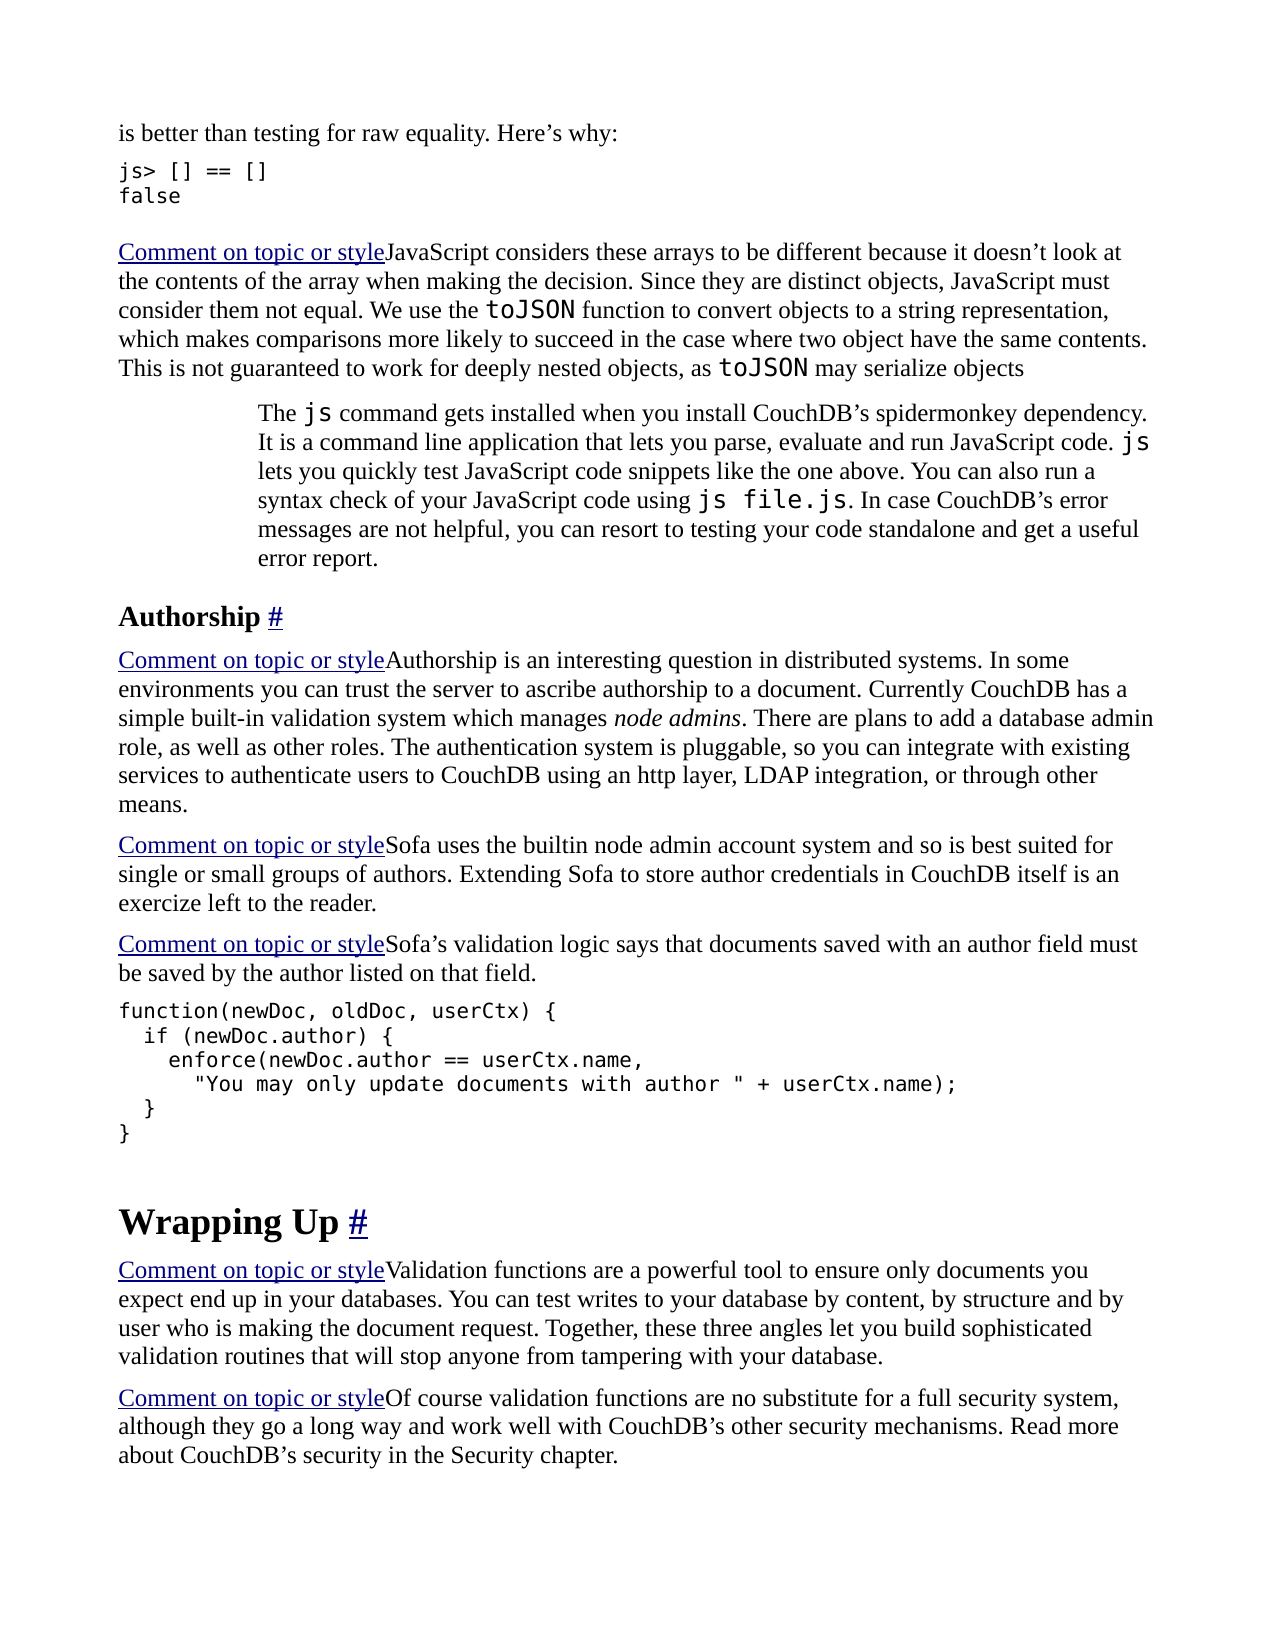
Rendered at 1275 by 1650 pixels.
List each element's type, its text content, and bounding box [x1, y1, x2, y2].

text false [118, 184, 1157, 208]
subtitle Wrapping Up # [118, 1199, 1157, 1243]
text } [118, 1096, 1157, 1121]
text "You may only update documents with author " + userCtx.name); [118, 1072, 1157, 1096]
text Comment on topic or styleSofa’s validation logic says that documents saved with an author field must be saved by the author listed on that field. [118, 929, 1157, 987]
text Comment on topic or styleJavaScript considers these arrays to be different because it doesn’t look at the contents of the array when making the decision. Since they are distinct objects, JavaScript must consider them not equal. We use the toJSON function to convert objects to a string representation, which makes comparisons more likely to succeed in the case where two object have the same contents. This is not guaranteed to work for deeply nested objects, as toJSON may serialize objects [118, 237, 1157, 382]
text if (newDoc.author) { [118, 1024, 1157, 1048]
text Comment on topic or styleSofa uses the builtin node admin account system and so is best suited for single or small groups of authors. Extending Sofa to store author credentials in CouchDB itself is an exercize left to the reader. [118, 831, 1157, 917]
text enforce(newDoc.author == userCtx.name, [118, 1048, 1157, 1072]
text is better than testing for raw equality. Here’s why: [118, 118, 1157, 147]
text Comment on topic or styleOf course validation functions are no substitute for a full security system, although they go a long way and work well with CouchDB’s other security mechanisms. Read more about CouchDB’s security in the Security chapter. [118, 1383, 1157, 1469]
text function(newDoc, oldDoc, userCtx) { [118, 999, 1157, 1024]
subtitle Authorship # [118, 599, 1157, 633]
text } [118, 1121, 1157, 1145]
table_header The js command gets installed when you install CouchDB’s spidermonkey dependency. It is a command line application that lets you parse, evaluate and run JavaScript code. js lets you quickly test JavaScript code snippets like the one above. You can also run a syntax check of your JavaScript code using js file.js. In case CouchDB’s error messages are not helpful, you can resort to testing your code standalone and get a useful error report. [255, 395, 1157, 574]
text Comment on topic or styleValidation functions are a powerful tool to ensure only documents you expect end up in your databases. You can test writes to your database by content, by structure and by user who is making the document request. Together, these three angles let you build sophisticated validation routines that will stop anyone from tampering with your database. [118, 1255, 1157, 1370]
text js> [] == [] [118, 159, 1157, 184]
text Comment on topic or styleAuthorship is an interesting question in distributed systems. In some environments you can trust the server to ascribe authorship to a document. Currently CouchDB has a simple built-in validation system which manages node admins. There are plans to add a database admin role, as well as other roles. The authentication system is pluggable, so you can integrate with existing services to authenticate users to CouchDB using an http layer, LDAP integration, or through other means. [118, 646, 1157, 818]
table_header [118, 395, 255, 574]
